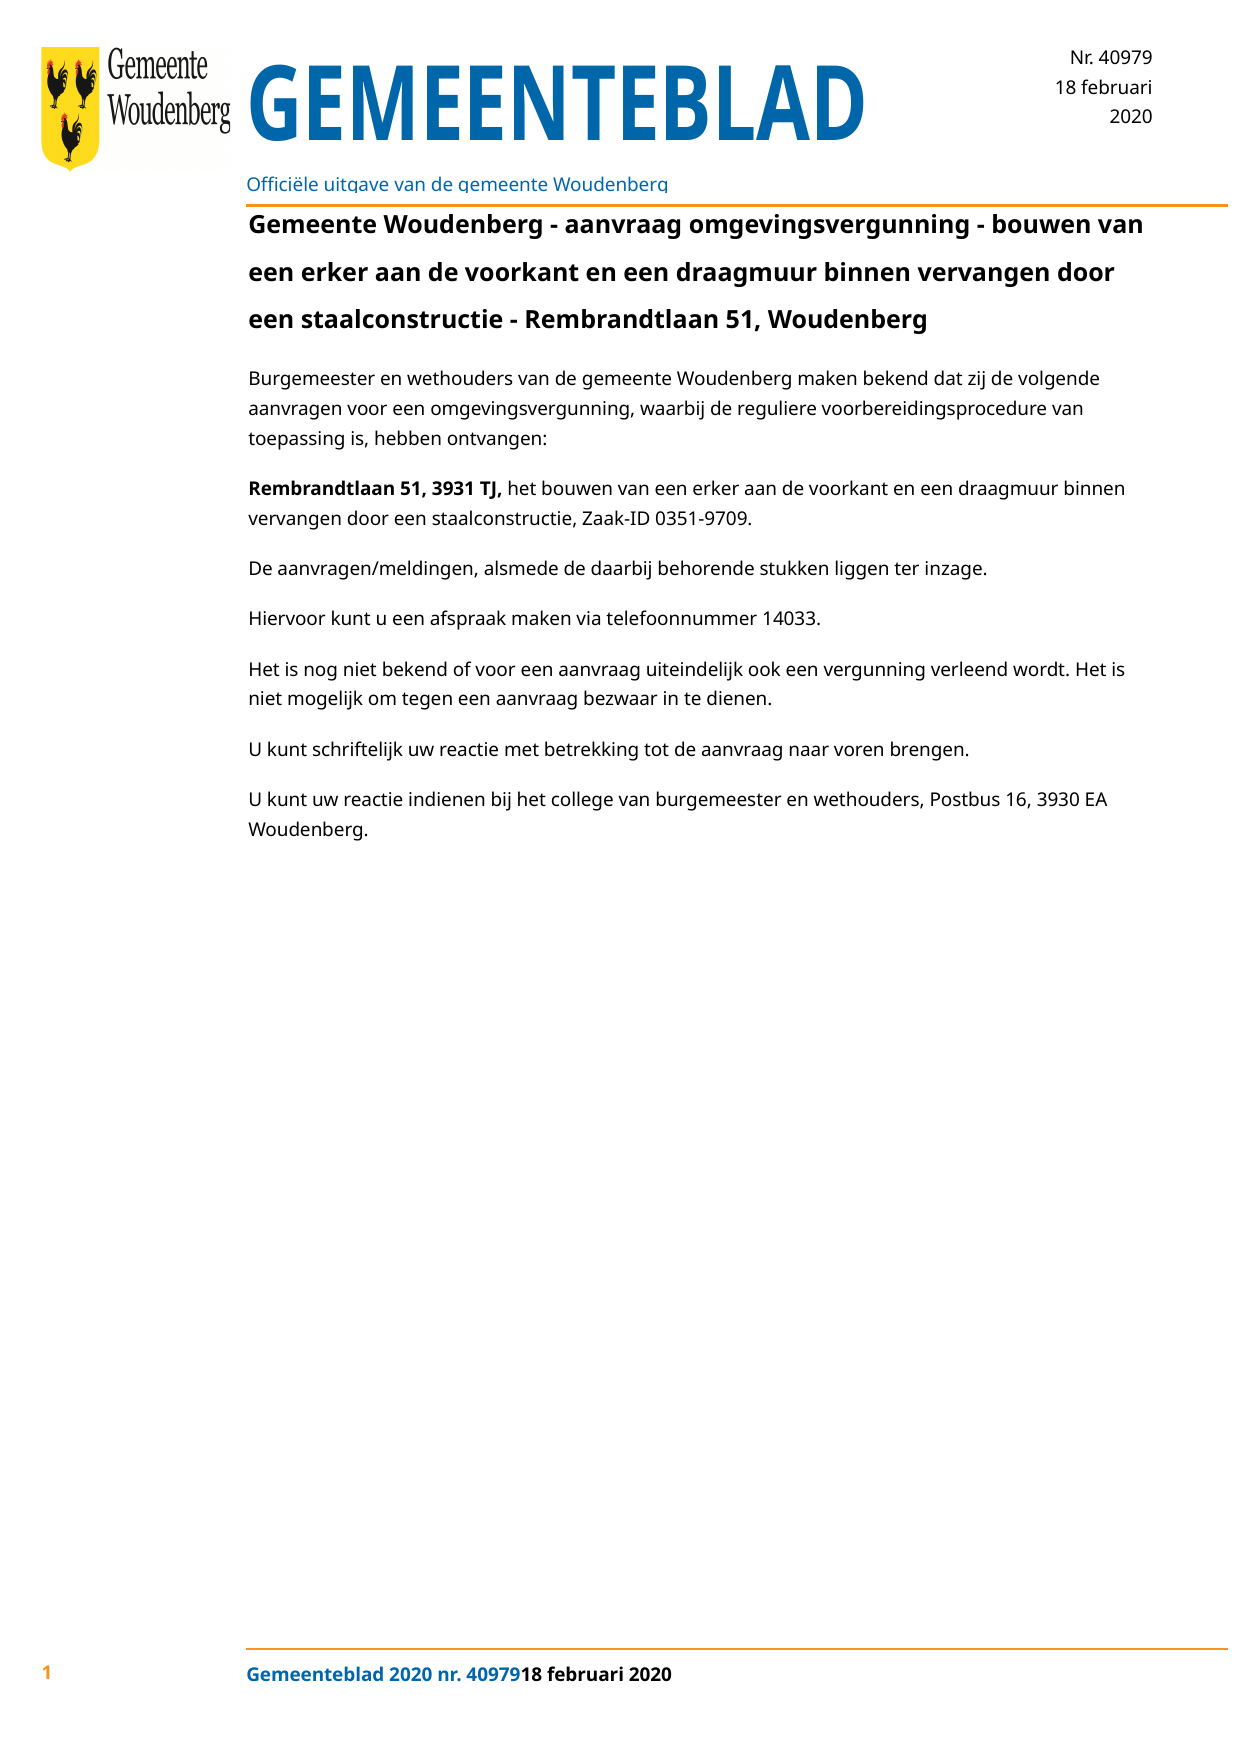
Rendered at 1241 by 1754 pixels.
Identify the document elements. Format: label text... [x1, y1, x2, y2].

text De aanvragen/meldingen, alsmede de daarbij behorende stukken liggen ter inzage. [248, 555, 1152, 581]
text Rembrandtlaan 51, 3931 TJ, het bouwen van een erker aan de voorkant en een draagmuur binnen vervangen door een staalconstructie, Zaak-ID 0351-9709. [248, 475, 1152, 530]
text U kunt uw reactie indienen bij het college van burgemeester en wethouders, Postbus 16, 3930 EA Woudenberg. [248, 786, 1152, 842]
text Het is nog niet bekend of voor een aanvraag uiteindelijk ook een vergunning verleend wordt. Het is niet mogelijk om tegen een aanvraag bezwaar in te dienen. [248, 656, 1152, 711]
text U kunt schriftelijk uw reactie met betrekking tot de aanvraag naar voren brengen. [248, 736, 1152, 762]
picture [41, 47, 231, 172]
text Burgemeester en wethouders van de gemeente Woudenberg maken bekend dat zij de volgende aanvragen voor een omgevingsvergunning, waarbij de reguliere voorbereidingsprocedure van toepassing is, hebben ontvangen: [248, 366, 1152, 450]
text Gemeente Woudenberg - aanvraag omgevingsvergunning - bouwen van een erker aan de voorkant en een draagmuur binnen vervangen door een staalconstructie - Rembrandtlaan 51, Woudenberg [248, 207, 1152, 336]
text Hiervoor kunt u een afspraak maken via telefoonnummer 14033. [248, 606, 1152, 631]
